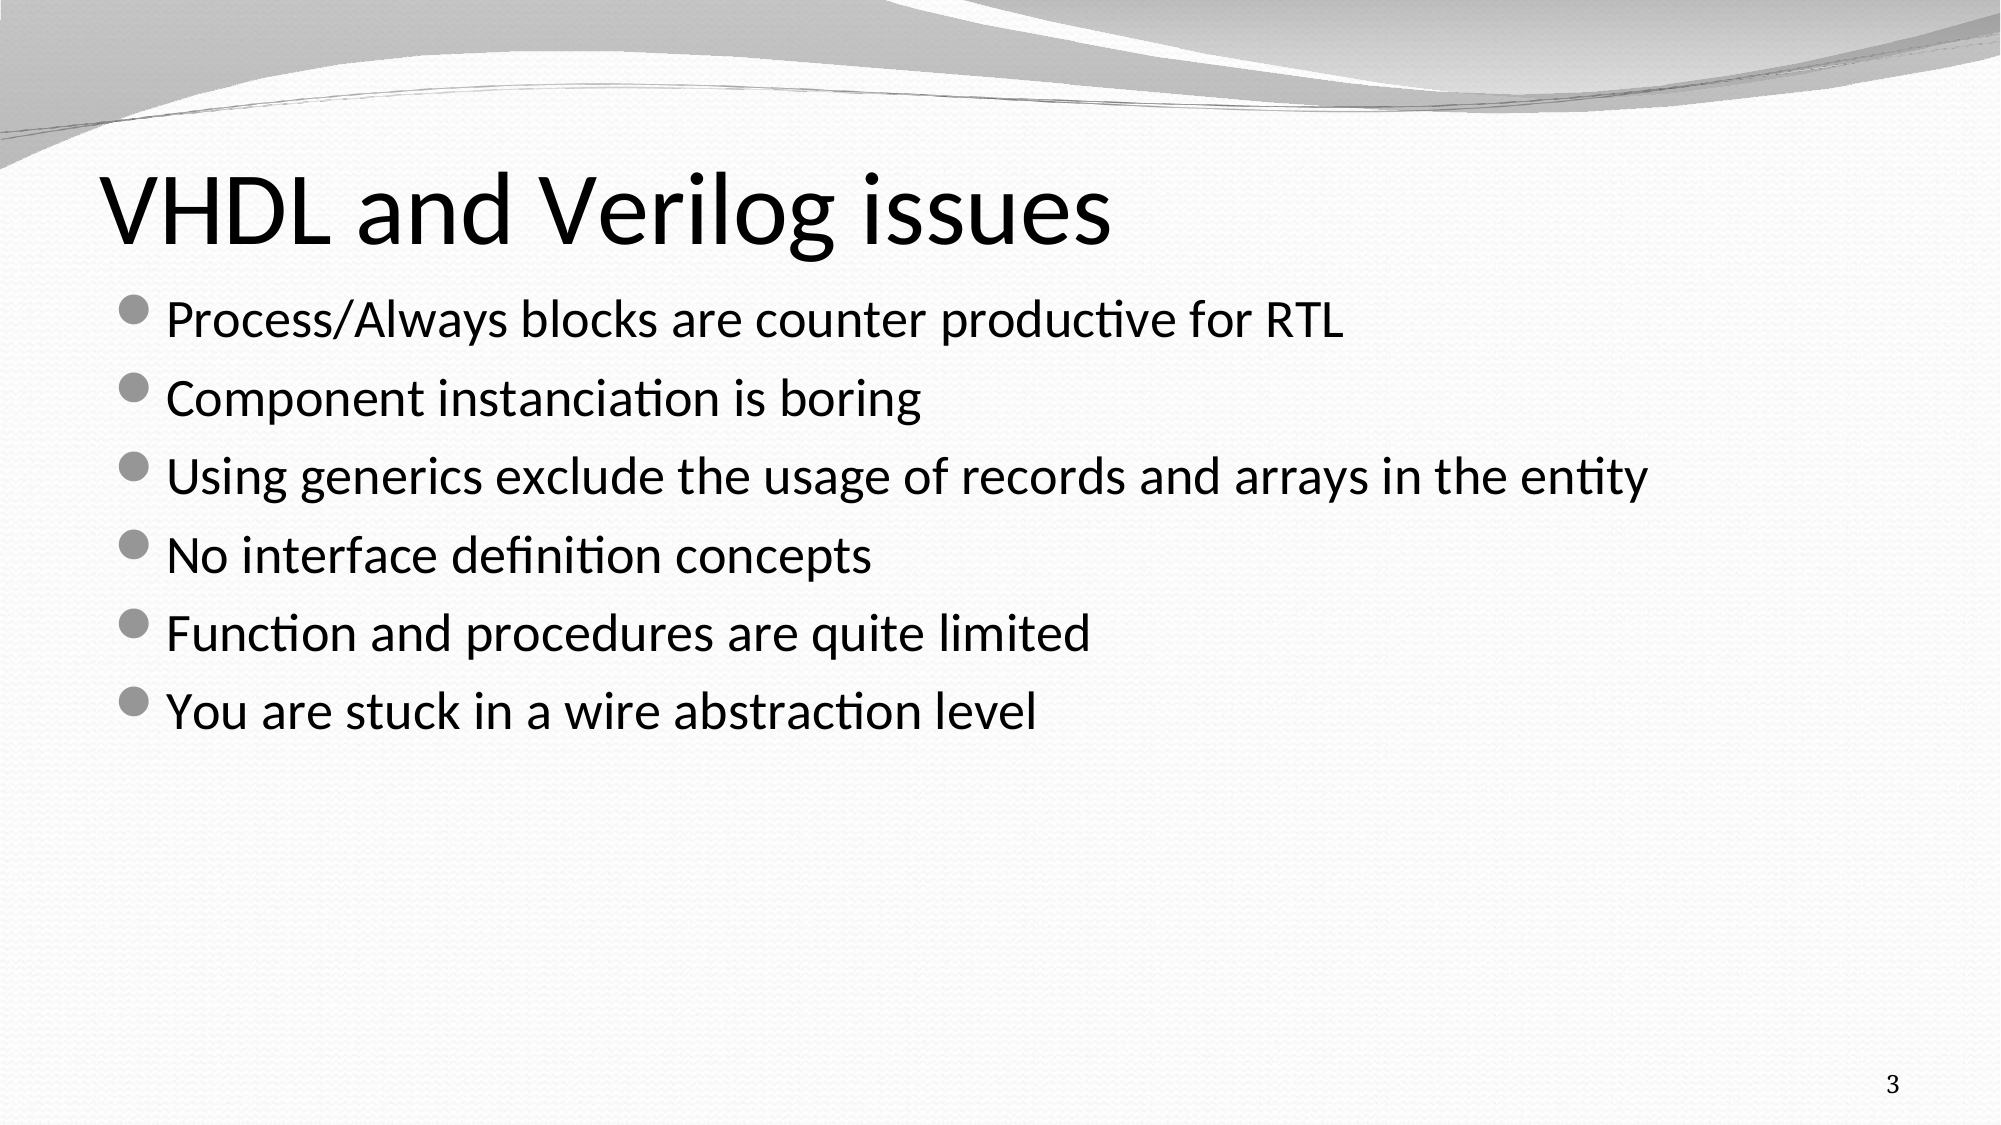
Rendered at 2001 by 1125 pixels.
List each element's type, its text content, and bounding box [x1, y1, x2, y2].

text_box [1733, 1042, 1901, 1103]
picture [0, 0, 2001, 1125]
list Process/Always blocks are counter productive for RTL Component instanciation is boring Using generics exclude the usage of records and arrays in the entity No interface definition concepts Function and procedures are quite limited You are stuck in a wire abstraction level [99, 275, 1901, 997]
title VHDL and Verilog issues [99, 77, 1901, 266]
